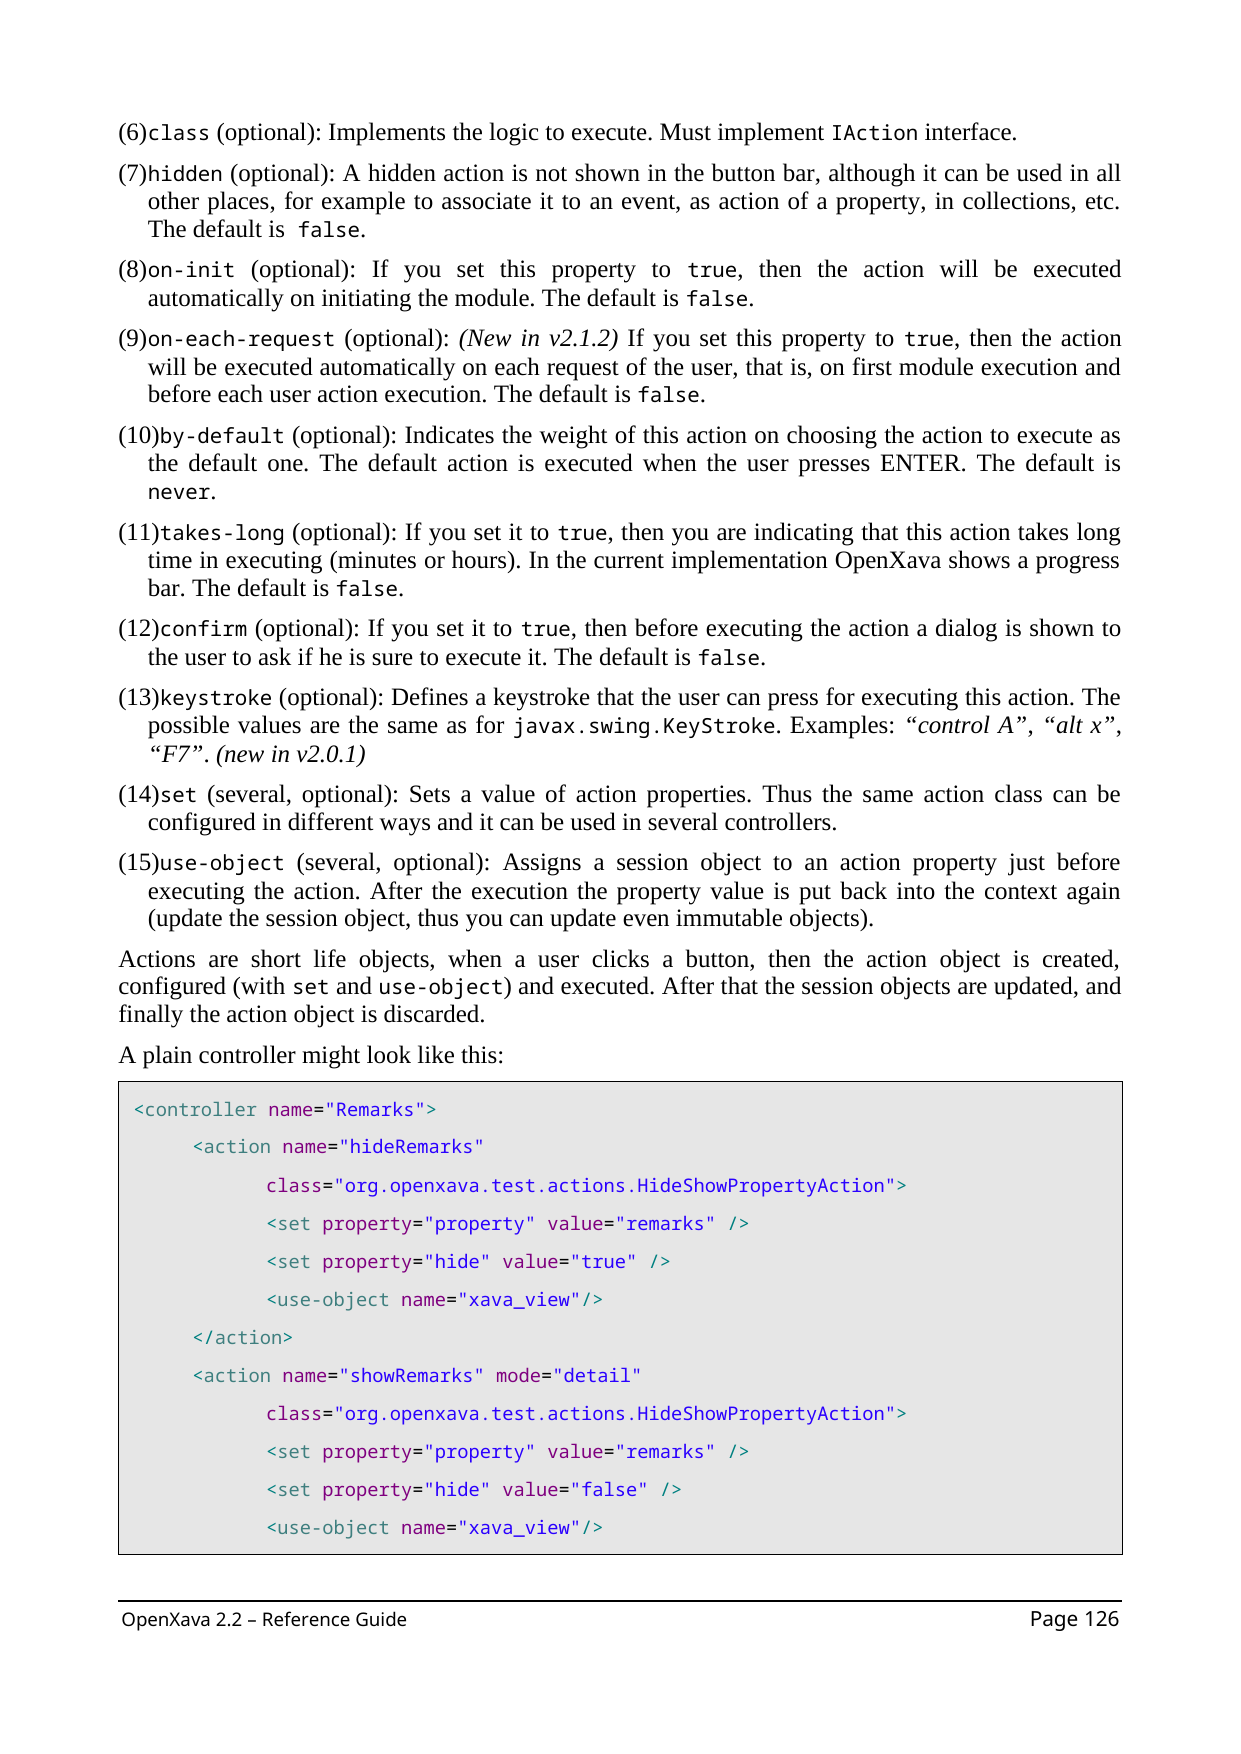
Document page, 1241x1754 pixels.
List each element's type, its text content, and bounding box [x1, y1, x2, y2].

list keystroke (optional): Defines a keystroke that the user can press for executing this action. The possible values are the same as for javax.swing.KeyStroke. Examples: “control A”, “alt x”, “F7”. (new in v2.0.1) [118, 683, 1122, 768]
text <set property="hide" value="true" /> [119, 1233, 1122, 1271]
list class (optional): Implements the logic to execute. Must implement IAction interface. [118, 118, 1122, 146]
text <set property="property" value="remarks" /> [119, 1195, 1122, 1233]
text <set property="hide" value="false" /> [119, 1461, 1122, 1499]
text Actions are short life objects, when a user clicks a button, then the action object is created, configured (with set and use-object) and executed. After that the session objects are updated, and finally the action object is discarded. [118, 945, 1122, 1028]
text <use-object name="xava_view"/> [119, 1499, 1122, 1554]
text A plain controller might look like this: [118, 1041, 1122, 1068]
list confirm (optional): If you set it to true, then before executing the action a dialog is shown to the user to ask if he is sure to execute it. The default is false. [118, 614, 1122, 671]
text <action name="hideRemarks" [119, 1119, 1122, 1157]
text </action> [119, 1309, 1122, 1347]
list set (several, optional): Sets a value of action properties. Thus the same action class can be configured in different ways and it can be used in several controllers. [118, 780, 1122, 836]
text <action name="showRemarks" mode="detail" [119, 1347, 1122, 1385]
list by-default (optional): Indicates the weight of this action on choosing the action to execute as the default one. The default action is executed when the user presses ENTER. The default is never. [118, 421, 1122, 505]
list use-object (several, optional): Assigns a session object to an action property just before executing the action. After the execution the property value is put back into the context again (update the session object, thus you can update even immutable objects). [118, 848, 1122, 932]
text class="org.openxava.test.actions.HideShowPropertyAction"> [119, 1385, 1122, 1423]
list on-init (optional): If you set this property to true, then the action will be executed automatically on initiating the module. The default is false. [118, 256, 1122, 312]
text <set property="property" value="remarks" /> [119, 1423, 1122, 1461]
text class="org.openxava.test.actions.HideShowPropertyAction"> [119, 1157, 1122, 1195]
list takes-long (optional): If you set it to true, then you are indicating that this action takes long time in executing (minutes or hours). In the current implementation OpenXava shows a progress bar. The default is false. [118, 518, 1122, 602]
list hidden (optional): A hidden action is not shown in the button bar, although it can be used in all other places, for example to associate it to an event, as action of a property, in collections, etc. The default is false. [118, 159, 1122, 243]
list on-each-request (optional): (New in v2.1.2) If you set this property to true, then the action will be executed automatically on each request of the user, that is, on first module execution and before each user action execution. The default is false. [118, 324, 1122, 409]
text <controller name="Remarks"> [119, 1082, 1122, 1119]
text <use-object name="xava_view"/> [119, 1271, 1122, 1309]
